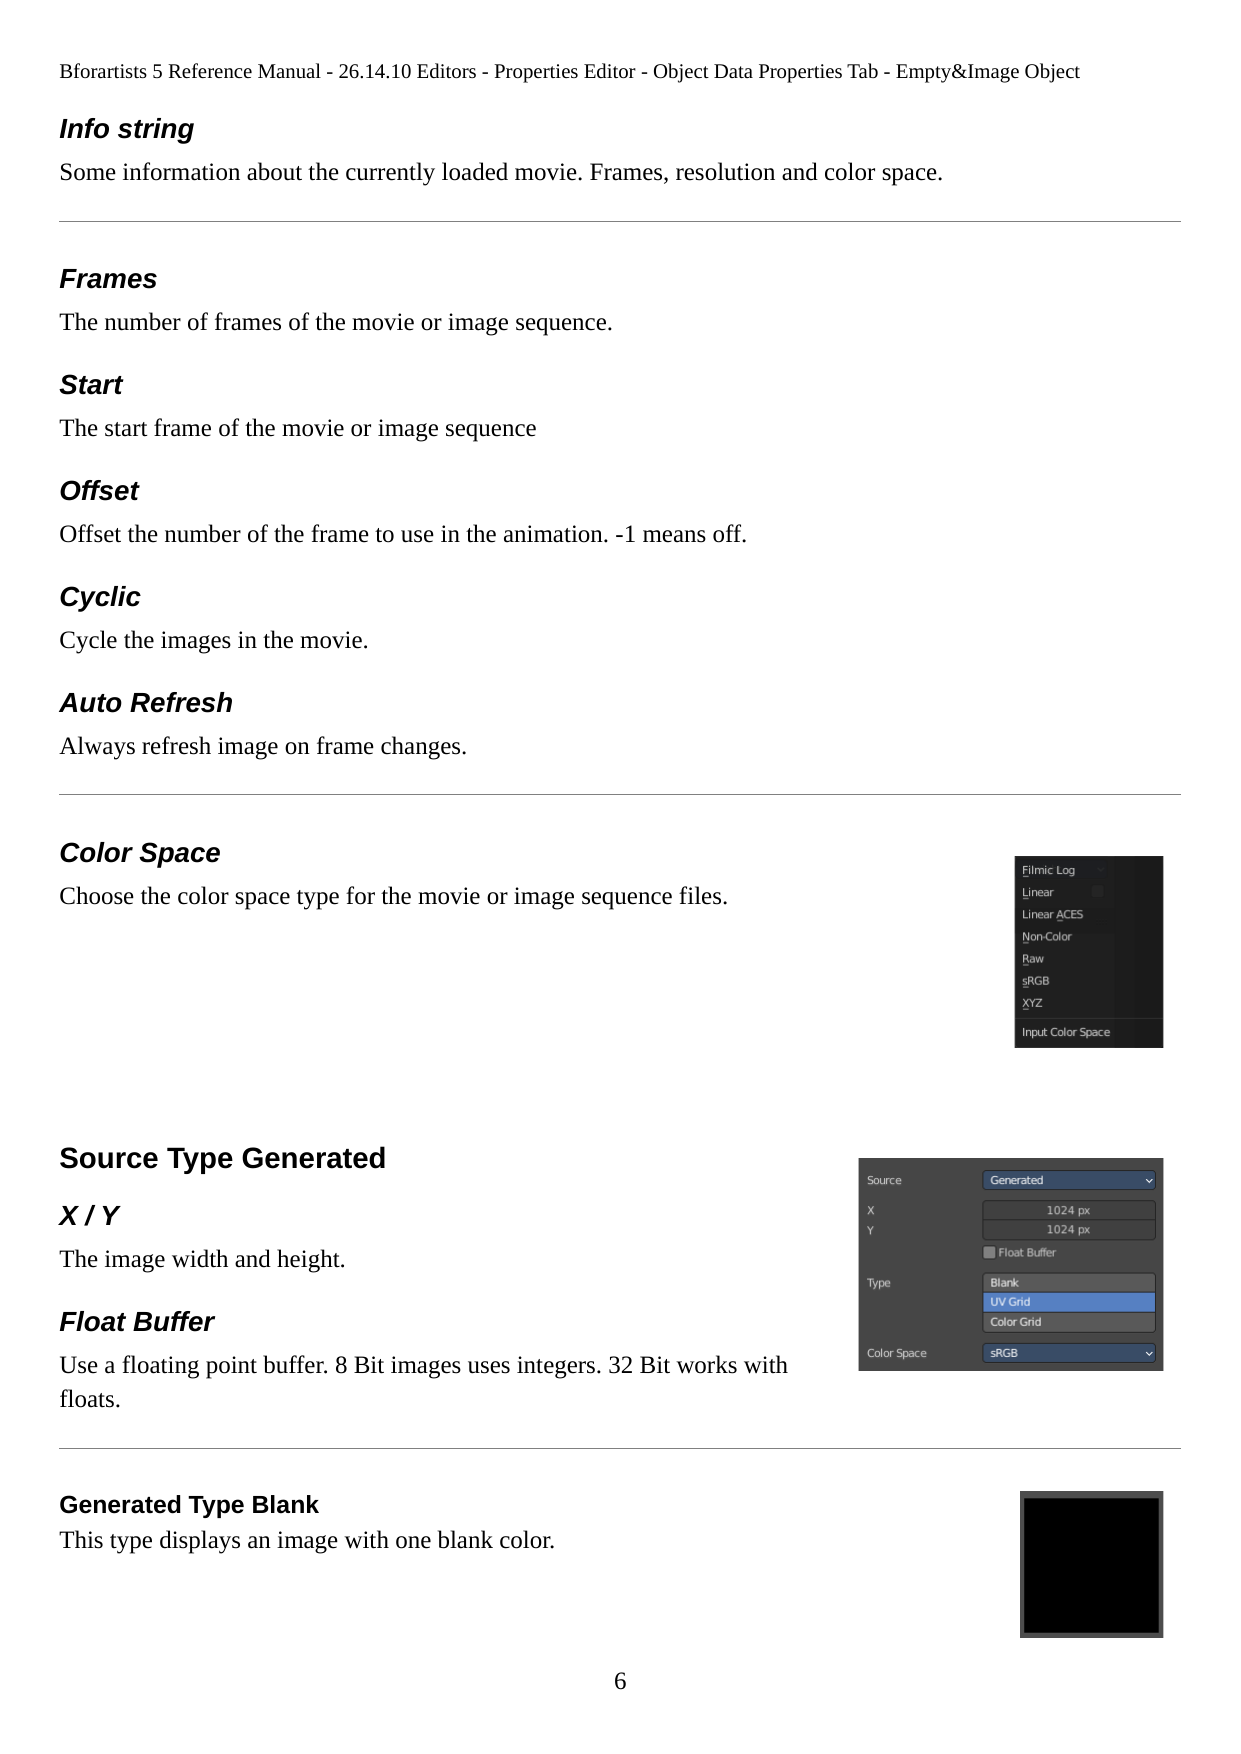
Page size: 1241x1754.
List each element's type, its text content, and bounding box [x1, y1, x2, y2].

text The number of frames of the movie or image sequence. [59, 307, 1181, 336]
subtitle [1164, 1199, 1181, 1231]
text Use a floating point buffer. 8 Bit images uses integers. 32 Bit works with floats. [59, 1350, 1181, 1413]
subtitle Frames [59, 263, 1181, 294]
text The image width and height. [59, 1244, 858, 1273]
subtitle Float Buffer [59, 1306, 858, 1337]
text Cycle the images in the movie. [59, 625, 1181, 654]
subtitle Auto Refresh [59, 686, 1181, 718]
subtitle Cyclic [59, 581, 1181, 612]
subtitle Color Space [59, 837, 1181, 868]
subtitle Source Type Generated [59, 1141, 1181, 1174]
text Always refresh image on frame changes. [59, 731, 1181, 759]
picture [1020, 1491, 1164, 1638]
text Offset the number of the frame to use in the animation. -1 means off. [59, 519, 1181, 548]
picture [1014, 856, 1164, 1048]
subtitle Generated Type Blank [59, 1490, 1181, 1519]
text This type displays an image with one blank color. [59, 1525, 1020, 1554]
subtitle Start [59, 369, 1181, 401]
subtitle X / Y [59, 1199, 858, 1231]
text Choose the color space type for the movie or image sequence files. [59, 881, 1014, 910]
subtitle Offset [59, 474, 1181, 506]
text The start frame of the movie or image sequence [59, 413, 1181, 442]
text Some information about the currently loaded movie. Frames, resolution and color space. [59, 157, 1181, 186]
picture [858, 1158, 1164, 1371]
subtitle [1164, 1306, 1181, 1337]
subtitle Info string [59, 113, 1181, 144]
